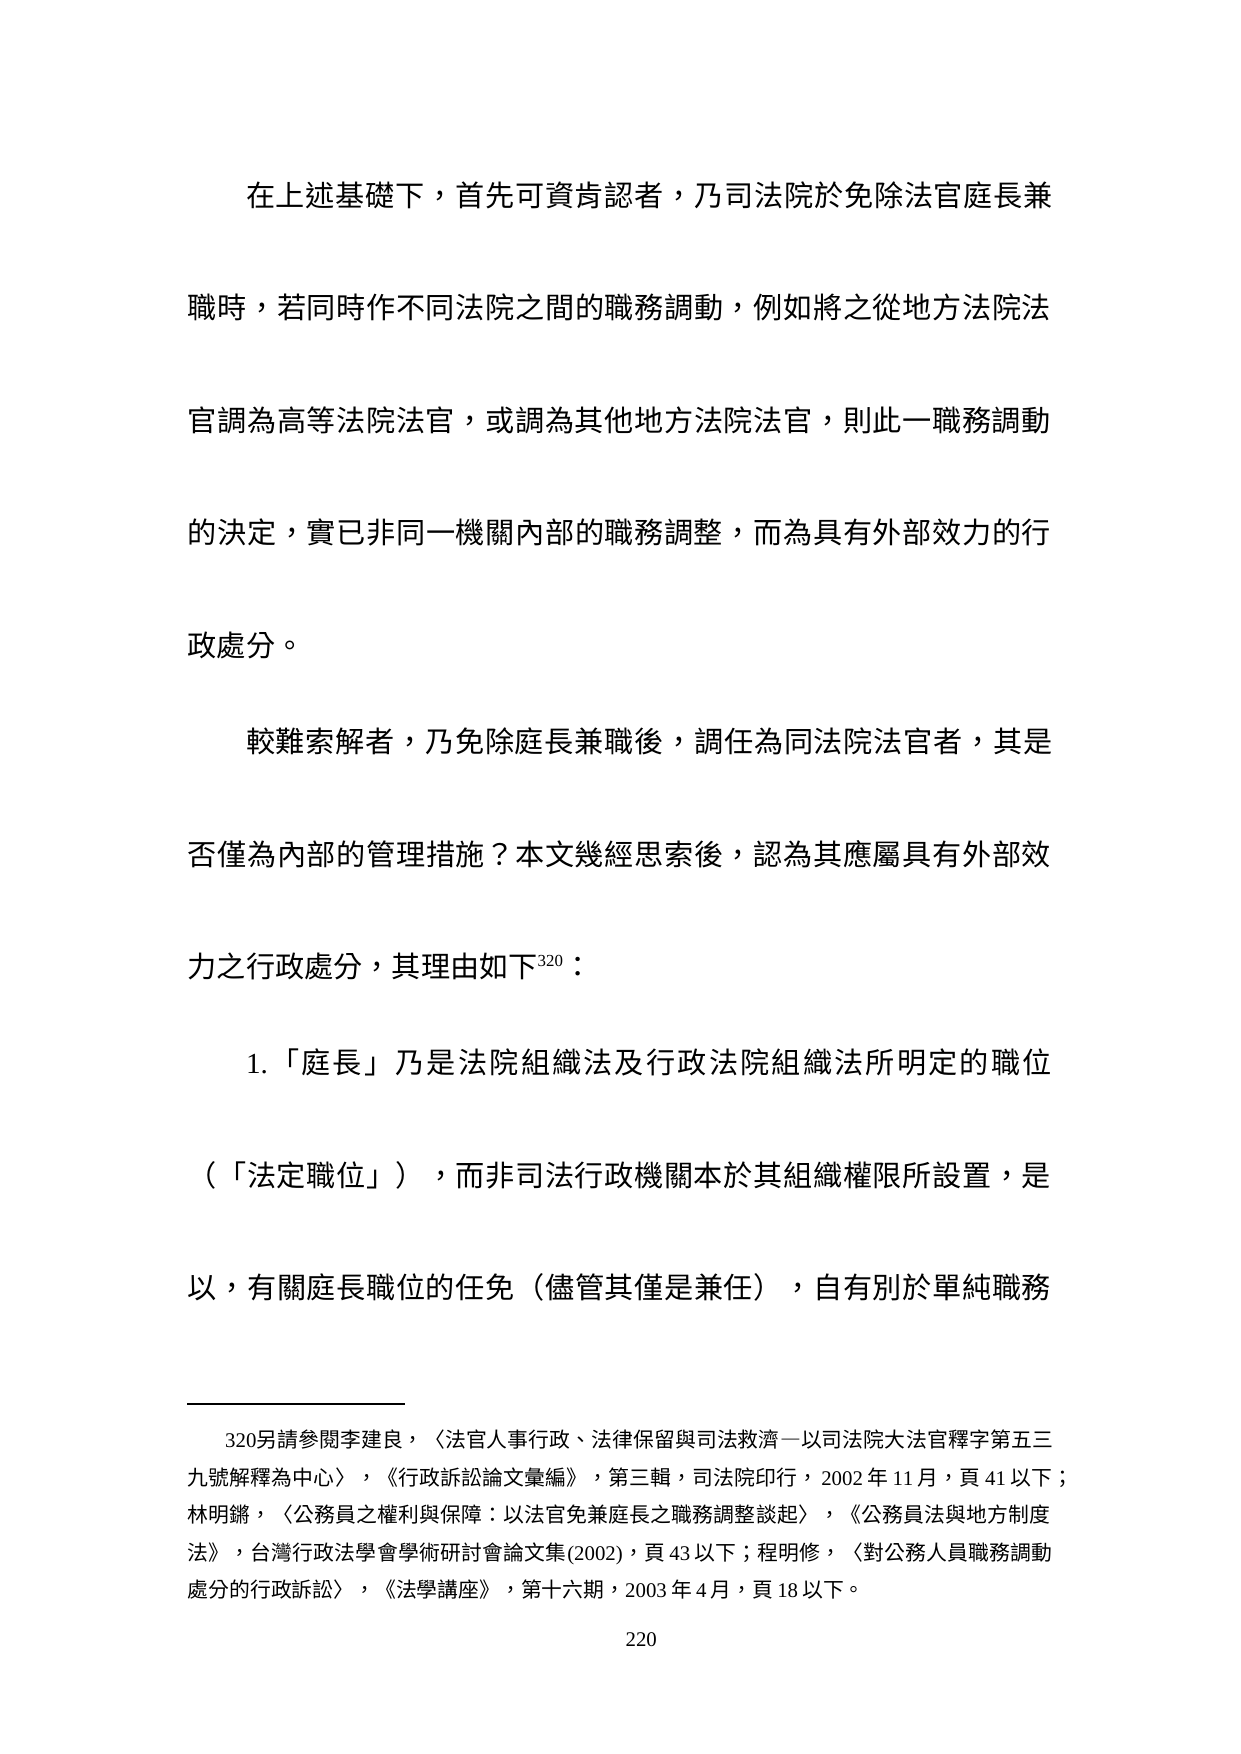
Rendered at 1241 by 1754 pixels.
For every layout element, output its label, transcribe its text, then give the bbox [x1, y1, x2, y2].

text 在上述基礎下，首先可資肯認者，乃司法院於免除法官庭長兼職時，若同時作不同法院之間的職務調動，例如將之從地方法院法官調為高等法院法官，或調為其他地方法院法官，則此一職務調動的決定，實已非同一機關內部的職務調整，而為具有外部效力的行政處分。 [187, 150, 1053, 675]
text 另請參閱李建良，〈法官人事行政、法律保留與司法救濟—以司法院大法官釋字第五三九號解釋為中心〉，《行政訴訟論文彙編》，第三輯，司法院印行，2002年11月，頁41以下；林明鏘，〈公務員之權利與保障：以法官免兼庭長之職務調整談起〉，《公務員法與地方制度法》，台灣行政法學會學術研討會論文集(2002)，頁43以下；程明修，〈對公務人員職務調動處分的行政訴訟〉，《法學講座》，第十六期，2003年4月，頁18以下。 [187, 1416, 1053, 1604]
text 較難索解者，乃免除庭長兼職後，調任為同法院法官者，其是否僅為內部的管理措施？本文幾經思索後，認為其應屬具有外部效力之行政處分，其理由如下： [187, 696, 1053, 996]
text 1.「庭長」乃是法院組織法及行政法院組織法所明定的職位（「法定職位」），而非司法行政機關本於其組織權限所設置，是以，有關庭長職位的任免（儘管其僅是兼任），自有別於單純職務 [187, 1017, 1053, 1317]
